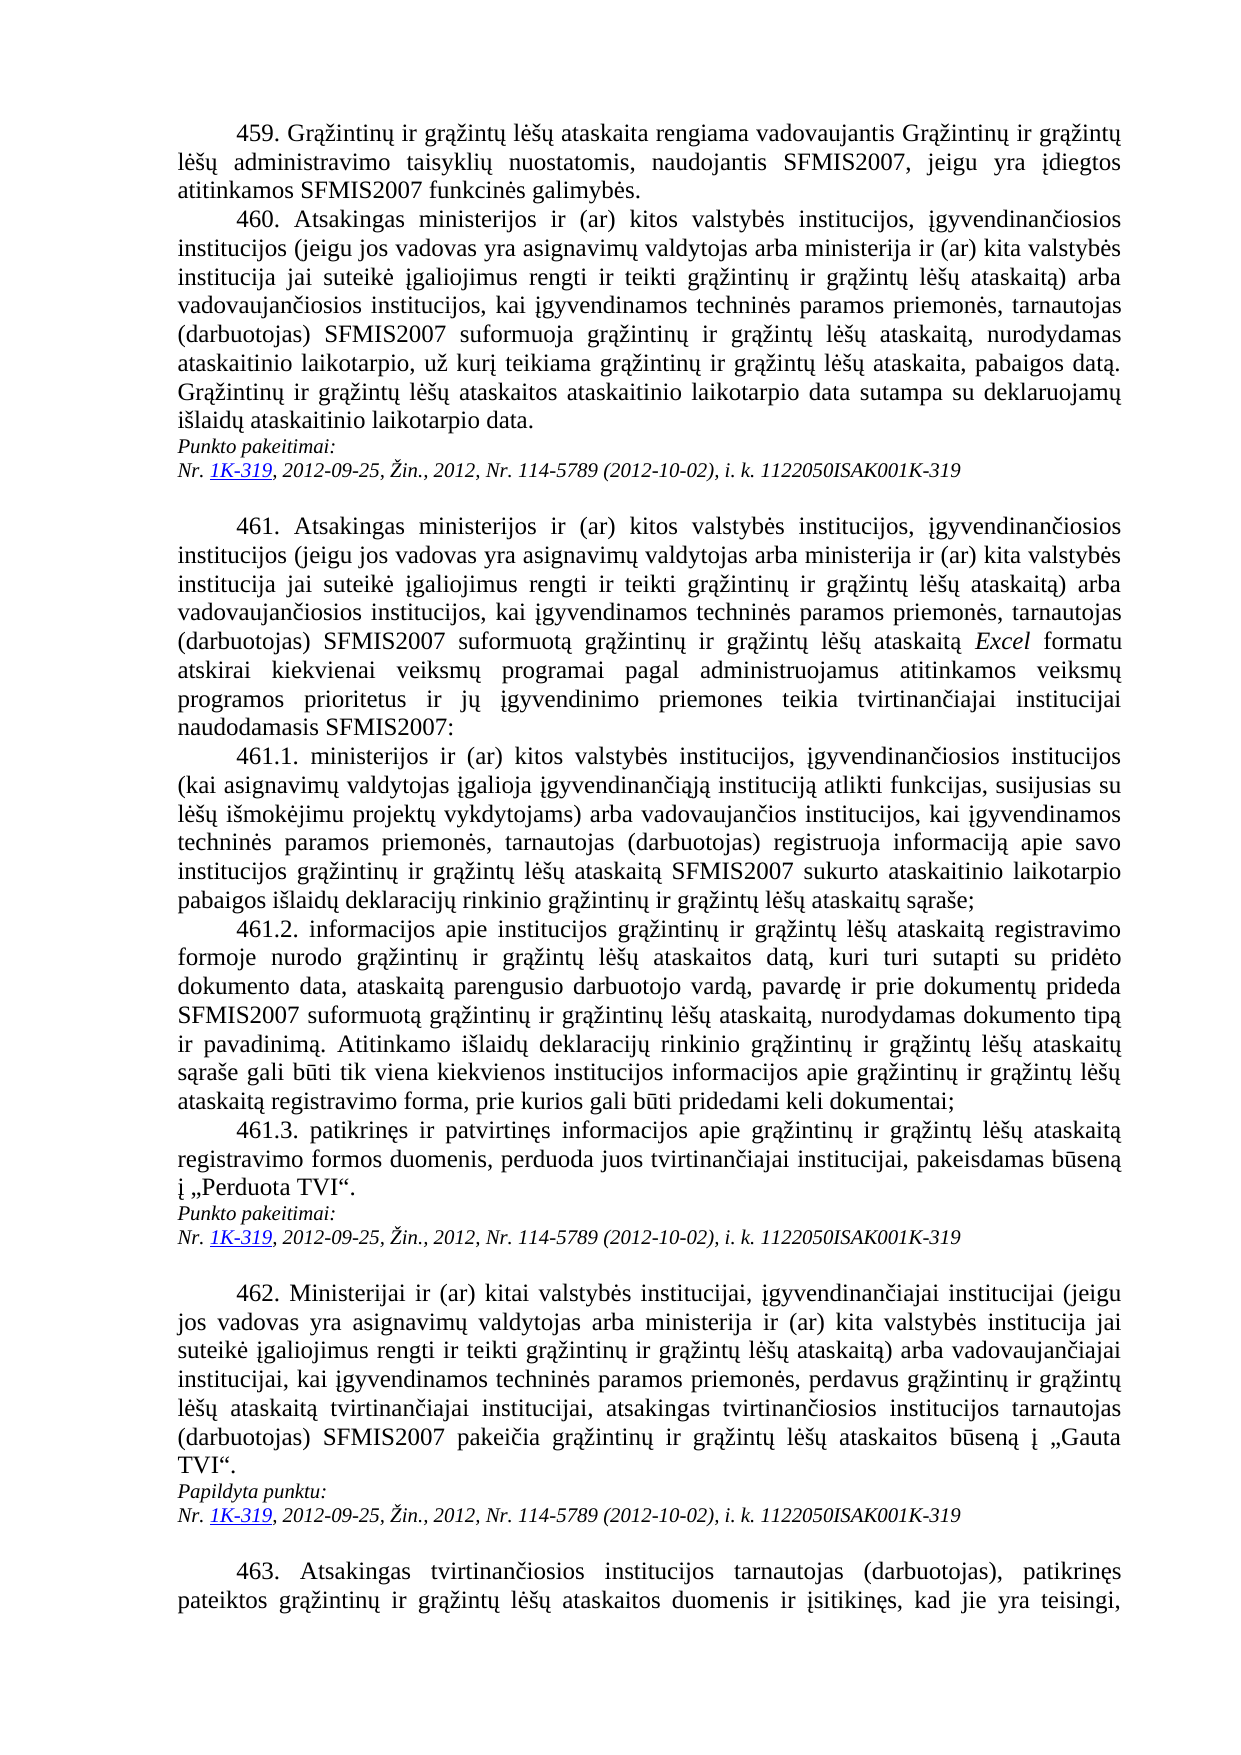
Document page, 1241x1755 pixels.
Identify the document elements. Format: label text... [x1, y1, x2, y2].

text Punkto pakeitimai: [177, 434, 1122, 458]
text 461. Atsakingas ministerijos ir (ar) kitos valstybės institucijos, įgyvendinančiosios institucijos (jeigu jos vadovas yra asignavimų valdytojas arba ministerija ir (ar) kita valstybės institucija jai suteikė įgaliojimus rengti ir teikti grąžintinų ir grąžintų lėšų ataskaitą) arba vadovaujančiosios institucijos, kai įgyvendinamos techninės paramos priemonės, tarnautojas (darbuotojas) SFMIS2007 suformuotą grąžintinų ir grąžintų lėšų ataskaitą Excel formatu atskirai kiekvienai veiksmų programai pagal administruojamus atitinkamos veiksmų programos prioritetus ir jų įgyvendinimo priemones teikia tvirtinančiajai institucijai naudodamasis SFMIS2007: [177, 511, 1122, 741]
text Nr. 1K-319, 2012-09-25, Žin., 2012, Nr. 114-5789 (2012-10-02), i. k. 1122050ISAK001K-319 [177, 1503, 1122, 1527]
text Nr. 1K-319, 2012-09-25, Žin., 2012, Nr. 114-5789 (2012-10-02), i. k. 1122050ISAK001K-319 [177, 1225, 1122, 1249]
text 461.3. patikrinęs ir patvirtinęs informacijos apie grąžintinų ir grąžintų lėšų ataskaitą registravimo formos duomenis, perduoda juos tvirtinančiajai institucijai, pakeisdamas būseną į „Perduota TVI“. [177, 1115, 1122, 1201]
text Papildyta punktu: [177, 1479, 1122, 1503]
text 463. Atsakingas tvirtinančiosios institucijos tarnautojas (darbuotojas), patikrinęs pateiktos grąžintinų ir grąžintų lėšų ataskaitos duomenis ir įsitikinęs, kad jie yra teisingi, [177, 1556, 1122, 1614]
text 459. Grąžintinų ir grąžintų lėšų ataskaita rengiama vadovaujantis Grąžintinų ir grąžintų lėšų administravimo taisyklių nuostatomis, naudojantis SFMIS2007, jeigu yra įdiegtos atitinkamos SFMIS2007 funkcinės galimybės. [177, 118, 1122, 204]
text Punkto pakeitimai: [177, 1201, 1122, 1225]
text 461.2. informacijos apie institucijos grąžintinų ir grąžintų lėšų ataskaitą registravimo formoje nurodo grąžintinų ir grąžintų lėšų ataskaitos datą, kuri turi sutapti su pridėto dokumento data, ataskaitą parengusio darbuotojo vardą, pavardę ir prie dokumentų prideda SFMIS2007 suformuotą grąžintinų ir grąžintinų lėšų ataskaitą, nurodydamas dokumento tipą ir pavadinimą. Atitinkamo išlaidų deklaracijų rinkinio grąžintinų ir grąžintų lėšų ataskaitų sąraše gali būti tik viena kiekvienos institucijos informacijos apie grąžintinų ir grąžintų lėšų ataskaitą registravimo forma, prie kurios gali būti pridedami keli dokumentai; [177, 914, 1122, 1115]
text 461.1. ministerijos ir (ar) kitos valstybės institucijos, įgyvendinančiosios institucijos (kai asignavimų valdytojas įgalioja įgyvendinančiąją instituciją atlikti funkcijas, susijusias su lėšų išmokėjimu projektų vykdytojams) arba vadovaujančios institucijos, kai įgyvendinamos techninės paramos priemonės, tarnautojas (darbuotojas) registruoja informaciją apie savo institucijos grąžintinų ir grąžintų lėšų ataskaitą SFMIS2007 sukurto ataskaitinio laikotarpio pabaigos išlaidų deklaracijų rinkinio grąžintinų ir grąžintų lėšų ataskaitų sąraše; [177, 741, 1122, 914]
text 462. Ministerijai ir (ar) kitai valstybės institucijai, įgyvendinančiajai institucijai (jeigu jos vadovas yra asignavimų valdytojas arba ministerija ir (ar) kita valstybės institucija jai suteikė įgaliojimus rengti ir teikti grąžintinų ir grąžintų lėšų ataskaitą) arba vadovaujančiajai institucijai, kai įgyvendinamos techninės paramos priemonės, perdavus grąžintinų ir grąžintų lėšų ataskaitą tvirtinančiajai institucijai, atsakingas tvirtinančiosios institucijos tarnautojas (darbuotojas) SFMIS2007 pakeičia grąžintinų ir grąžintų lėšų ataskaitos būseną į „Gauta TVI“. [177, 1278, 1122, 1479]
text 460. Atsakingas ministerijos ir (ar) kitos valstybės institucijos, įgyvendinančiosios institucijos (jeigu jos vadovas yra asignavimų valdytojas arba ministerija ir (ar) kita valstybės institucija jai suteikė įgaliojimus rengti ir teikti grąžintinų ir grąžintų lėšų ataskaitą) arba vadovaujančiosios institucijos, kai įgyvendinamos techninės paramos priemonės, tarnautojas (darbuotojas) SFMIS2007 suformuoja grąžintinų ir grąžintų lėšų ataskaitą, nurodydamas ataskaitinio laikotarpio, už kurį teikiama grąžintinų ir grąžintų lėšų ataskaita, pabaigos datą. Grąžintinų ir grąžintų lėšų ataskaitos ataskaitinio laikotarpio data sutampa su deklaruojamų išlaidų ataskaitinio laikotarpio data. [177, 204, 1122, 434]
text Nr. 1K-319, 2012-09-25, Žin., 2012, Nr. 114-5789 (2012-10-02), i. k. 1122050ISAK001K-319 [177, 458, 1122, 482]
